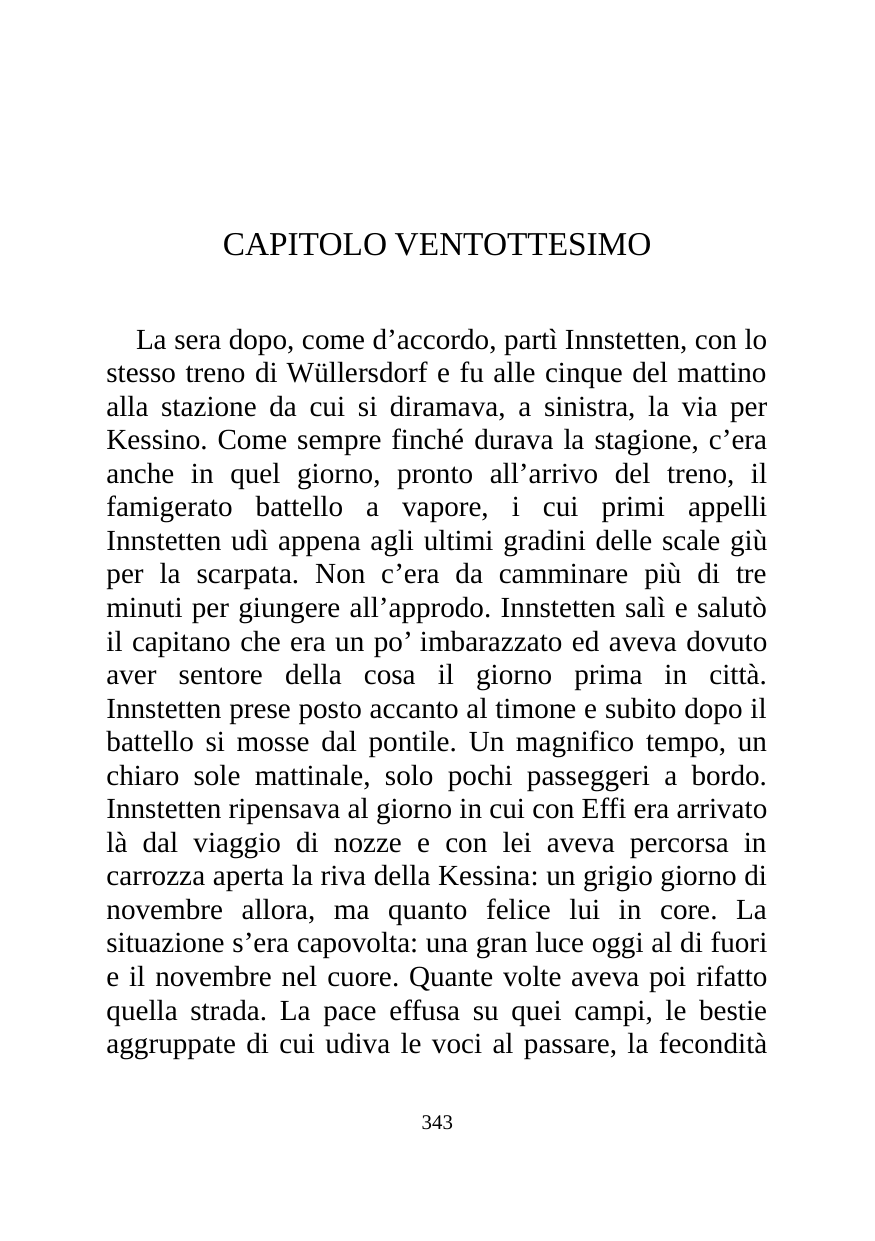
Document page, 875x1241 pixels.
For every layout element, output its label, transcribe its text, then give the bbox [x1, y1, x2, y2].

subtitle CAPITOLO VENTOTTESIMO [106, 224, 768, 263]
text La sera dopo, come d’accordo, partì Innstetten, con lo stesso treno di Wüllersdorf e fu alle cinque del mattino alla stazione da cui si diramava, a sinistra, la via per Kessino. Come sempre finché durava la stagione, c’era anche in quel giorno, pronto all’arrivo del treno, il famigerato battello a vapore, i cui primi appelli Innstetten udì appena agli ultimi gradini delle scale giù per la scarpata. Non c’era da camminare più di tre minuti per giungere all’approdo. Innstetten salì e salutò il capitano che era un po’ imbarazzato ed aveva dovuto aver sentore della cosa il giorno prima in città. Innstetten prese posto accanto al timone e subito dopo il battello si mosse dal pontile. Un magnifico tempo, un chiaro sole mattinale, solo pochi passeggeri a bordo. Innstetten ripensava al giorno in cui con Effi era arrivato là dal viaggio di nozze e con lei aveva percorsa in carrozza aperta la riva della Kessina: un grigio giorno di novembre allora, ma quanto felice lui in core. La situazione s’era capovolta: una gran luce oggi al di fuori e il novembre nel cuore. Quante volte aveva poi rifatto quella strada. La pace effusa su quei campi, le bestie aggruppate di cui udiva le voci al passare, la fecondità [106, 322, 768, 1060]
